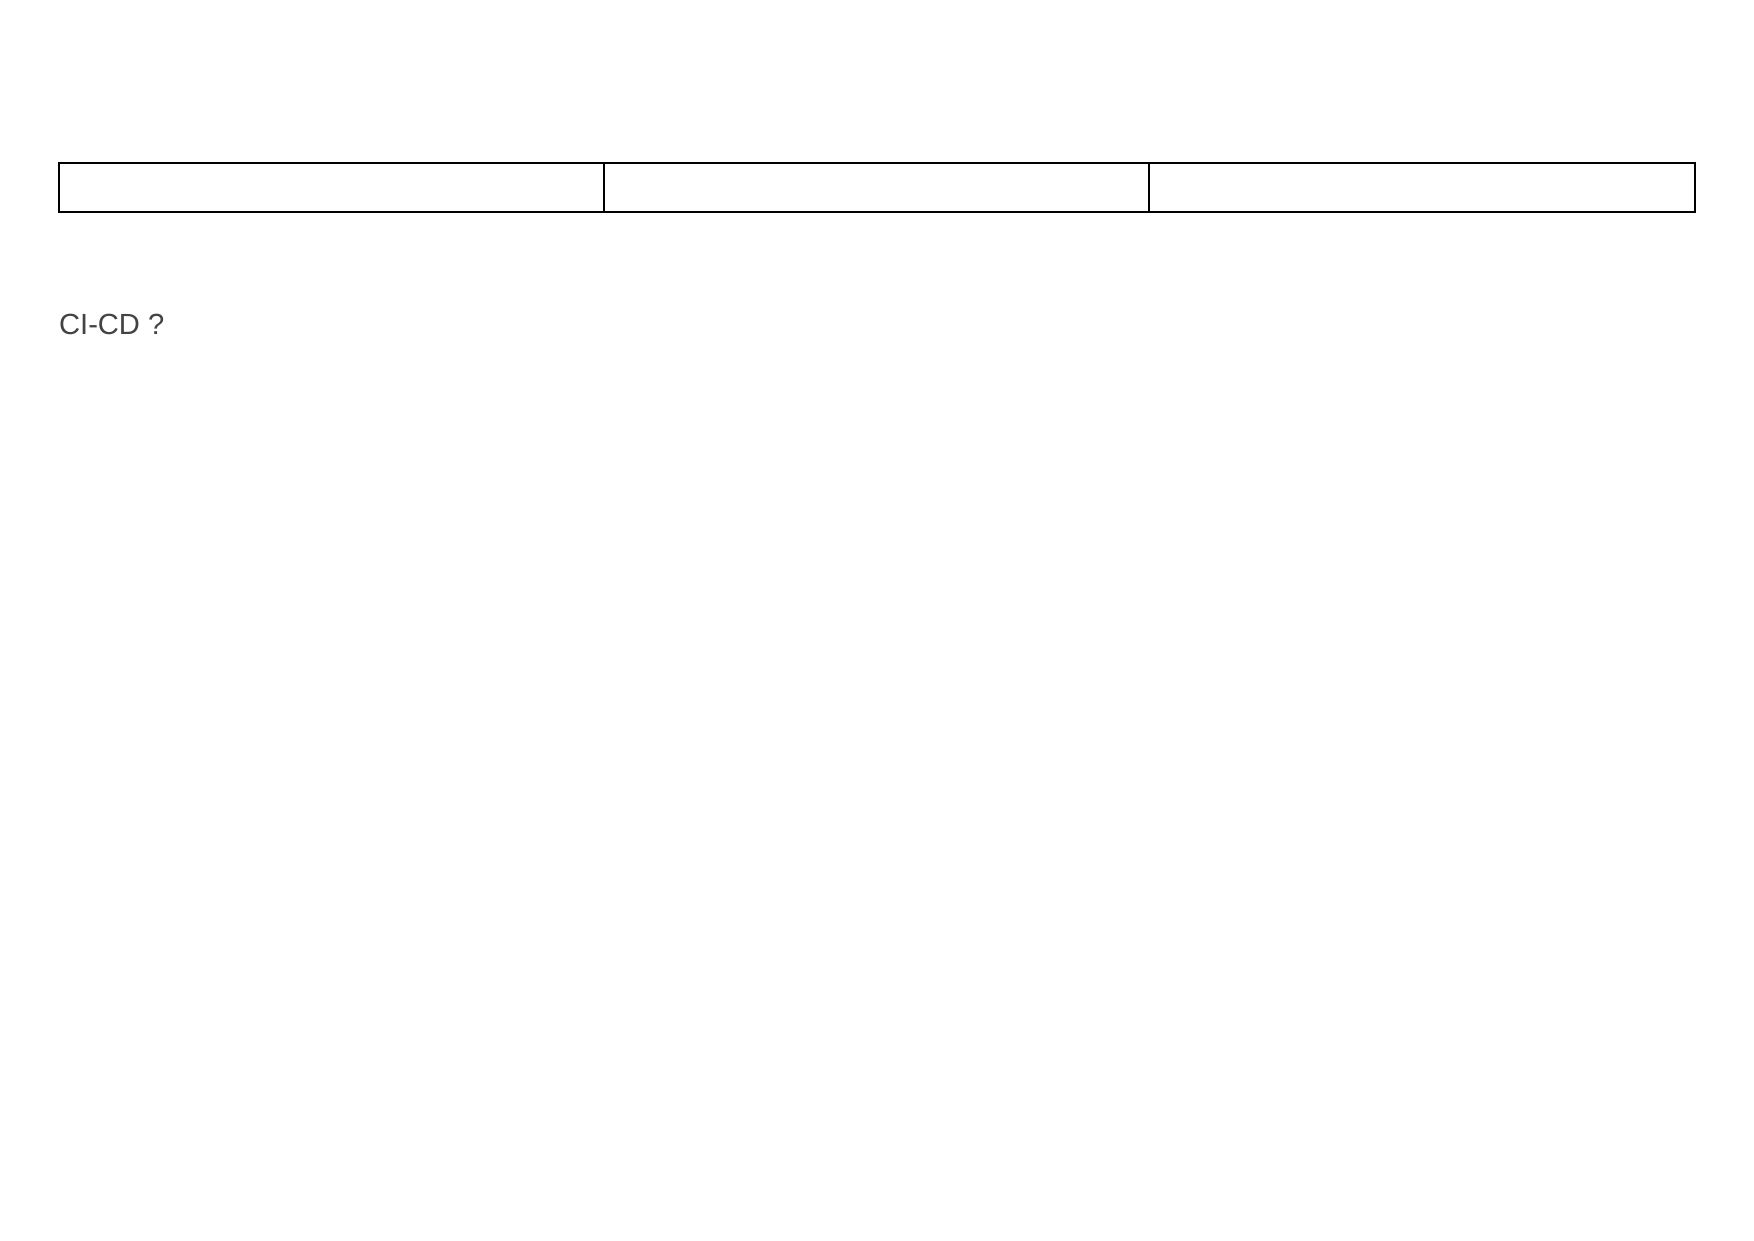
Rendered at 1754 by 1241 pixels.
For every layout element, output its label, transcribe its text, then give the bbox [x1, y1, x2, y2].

table_cell [60, 164, 603, 211]
subtitle CI-CD ? [59, 307, 1695, 340]
table_cell [1150, 164, 1694, 211]
table_cell [605, 164, 1148, 211]
